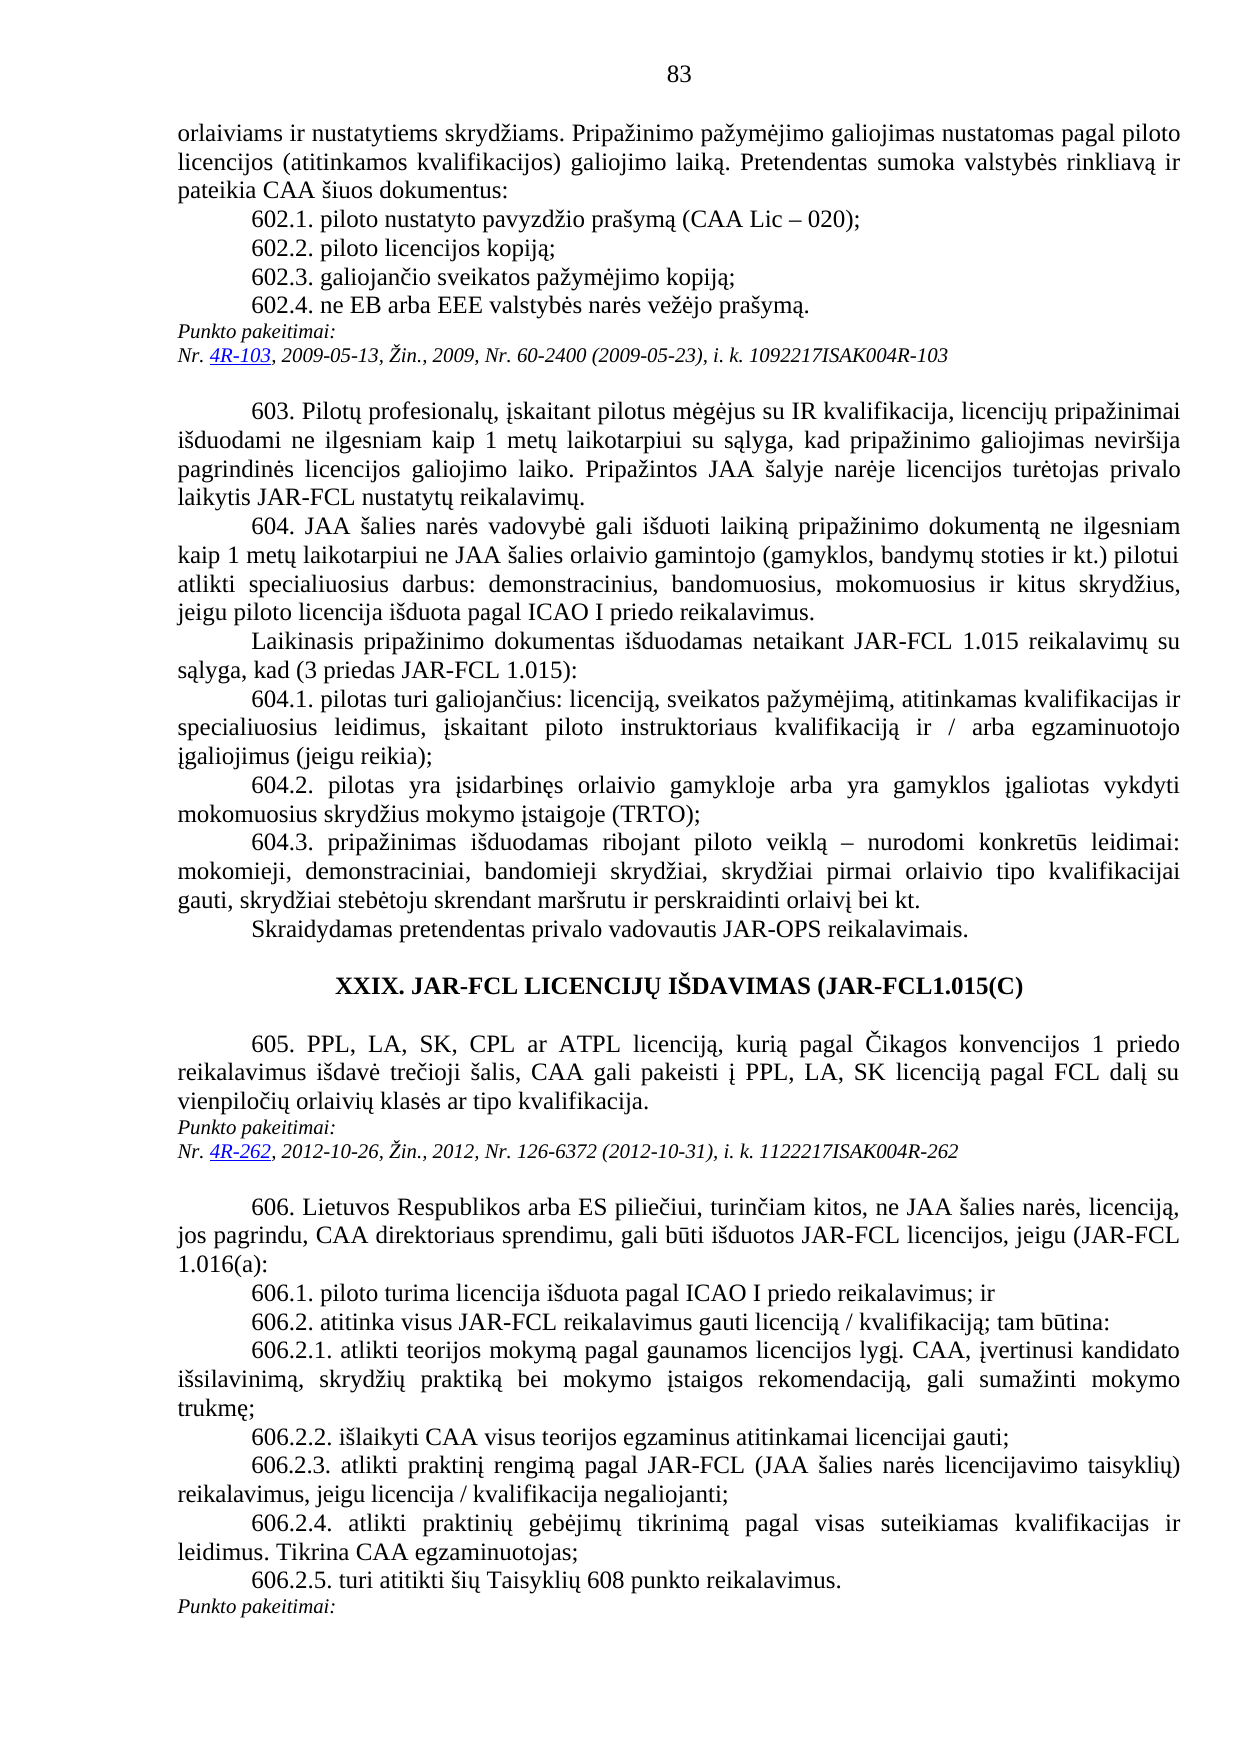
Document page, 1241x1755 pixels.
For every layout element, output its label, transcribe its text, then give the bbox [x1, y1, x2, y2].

text 602.4. ne EB arba EEE valstybės narės vežėjo prašymą. [177, 291, 1181, 319]
text 606. Lietuvos Respublikos arba ES piliečiui, turinčiam kitos, ne JAA šalies narės, licenciją, jos pagrindu, CAA direktoriaus sprendimu, gali būti išduotos JAR-FCL licencijos, jeigu (JAR-FCL 1.016(a): [177, 1192, 1181, 1278]
text Nr. 4R-262, 2012-10-26, Žin., 2012, Nr. 126-6372 (2012-10-31), i. k. 1122217ISAK004R-262 [177, 1139, 1181, 1163]
text Laikinasis pripažinimo dokumentas išduodamas netaikant JAR-FCL 1.015 reikalavimų su sąlyga, kad (3 priedas JAR-FCL 1.015): [177, 626, 1181, 684]
text 604.3. pripažinimas išduodamas ribojant piloto veiklą – nurodomi konkretūs leidimai: mokomieji, demonstraciniai, bandomieji skrydžiai, skrydžiai pirmai orlaivio tipo kvalifikacijai gauti, skrydžiai stebėtoju skrendant maršrutu ir perskraidinti orlaivį bei kt. [177, 827, 1181, 914]
text 602.3. galiojančio sveikatos pažymėjimo kopiją; [177, 262, 1181, 291]
text 606.2. atitinka visus JAR-FCL reikalavimus gauti licenciją / kvalifikaciją; tam būtina: [177, 1307, 1181, 1336]
text Punkto pakeitimai: [177, 319, 1181, 343]
text 606.2.5. turi atitikti šių Taisyklių 608 punkto reikalavimus. [177, 1566, 1181, 1594]
text Punkto pakeitimai: [177, 1115, 1181, 1139]
text 603. Pilotų profesionalų, įskaitant pilotus mėgėjus su IR kvalifikacija, licencijų pripažinimai išduodami ne ilgesniam kaip 1 metų laikotarpiui su sąlyga, kad pripažinimo galiojimas neviršija pagrindinės licencijos galiojimo laiko. Pripažintos JAA šalyje narėje licencijos turėtojas privalo laikytis JAR-FCL nustatytų reikalavimų. [177, 396, 1181, 511]
text 606.2.4. atlikti praktinių gebėjimų tikrinimą pagal visas suteikiamas kvalifikacijas ir leidimus. Tikrina CAA egzaminuotojas; [177, 1508, 1181, 1566]
text 606.2.3. atlikti praktinį rengimą pagal JAR-FCL (JAA šalies narės licencijavimo taisyklių) reikalavimus, jeigu licencija / kvalifikacija negaliojanti; [177, 1451, 1181, 1508]
text 606.2.1. atlikti teorijos mokymą pagal gaunamos licencijos lygį. CAA, įvertinusi kandidato išsilavinimą, skrydžių praktiką bei mokymo įstaigos rekomendaciją, gali sumažinti mokymo trukmę; [177, 1336, 1181, 1422]
text 604.1. pilotas turi galiojančius: licenciją, sveikatos pažymėjimą, atitinkamas kvalifikacijas ir specialiuosius leidimus, įskaitant piloto instruktoriaus kvalifikaciją ir / arba egzaminuotojo įgaliojimus (jeigu reikia); [177, 684, 1181, 770]
text Nr. 4R-103, 2009-05-13, Žin., 2009, Nr. 60-2400 (2009-05-23), i. k. 1092217ISAK004R-103 [177, 343, 1181, 367]
text Punkto pakeitimai: [177, 1594, 1181, 1618]
text 602.1. piloto nustatyto pavyzdžio prašymą (CAA Lic – 020); [177, 204, 1181, 233]
text 602.2. piloto licencijos kopiją; [177, 233, 1181, 262]
text 605. PPL, LA, SK, CPL ar ATPL licenciją, kurią pagal Čikagos konvencijos 1 priedo reikalavimus išdavė trečioji šalis, CAA gali pakeisti į PPL, LA, SK licenciją pagal FCL dalį su vienpiločių orlaivių klasės ar tipo kvalifikacija. [177, 1029, 1181, 1115]
text 604.2. pilotas yra įsidarbinęs orlaivio gamykloje arba yra gamyklos įgaliotas vykdyti mokomuosius skrydžius mokymo įstaigoje (TRTO); [177, 770, 1181, 827]
text 606.2.2. išlaikyti CAA visus teorijos egzaminus atitinkamai licencijai gauti; [177, 1422, 1181, 1451]
text XXIX. JAR-FCL LICENCIJŲ IŠDAVIMAS (JAR-FCL1.015(C) [177, 971, 1181, 1000]
text 606.1. piloto turima licencija išduota pagal ICAO I priedo reikalavimus; ir [177, 1278, 1181, 1307]
text Skraidydamas pretendentas privalo vadovautis JAR-OPS reikalavimais. [177, 914, 1181, 942]
text orlaiviams ir nustatytiems skrydžiams. Pripažinimo pažymėjimo galiojimas nustatomas pagal piloto licencijos (atitinkamos kvalifikacijos) galiojimo laiką. Pretendentas sumoka valstybės rinkliavą ir pateikia CAA šiuos dokumentus: [177, 118, 1181, 204]
text 604. JAA šalies narės vadovybė gali išduoti laikiną pripažinimo dokumentą ne ilgesniam kaip 1 metų laikotarpiui ne JAA šalies orlaivio gamintojo (gamyklos, bandymų stoties ir kt.) pilotui atlikti specialiuosius darbus: demonstracinius, bandomuosius, mokomuosius ir kitus skrydžius, jeigu piloto licencija išduota pagal ICAO I priedo reikalavimus. [177, 511, 1181, 626]
